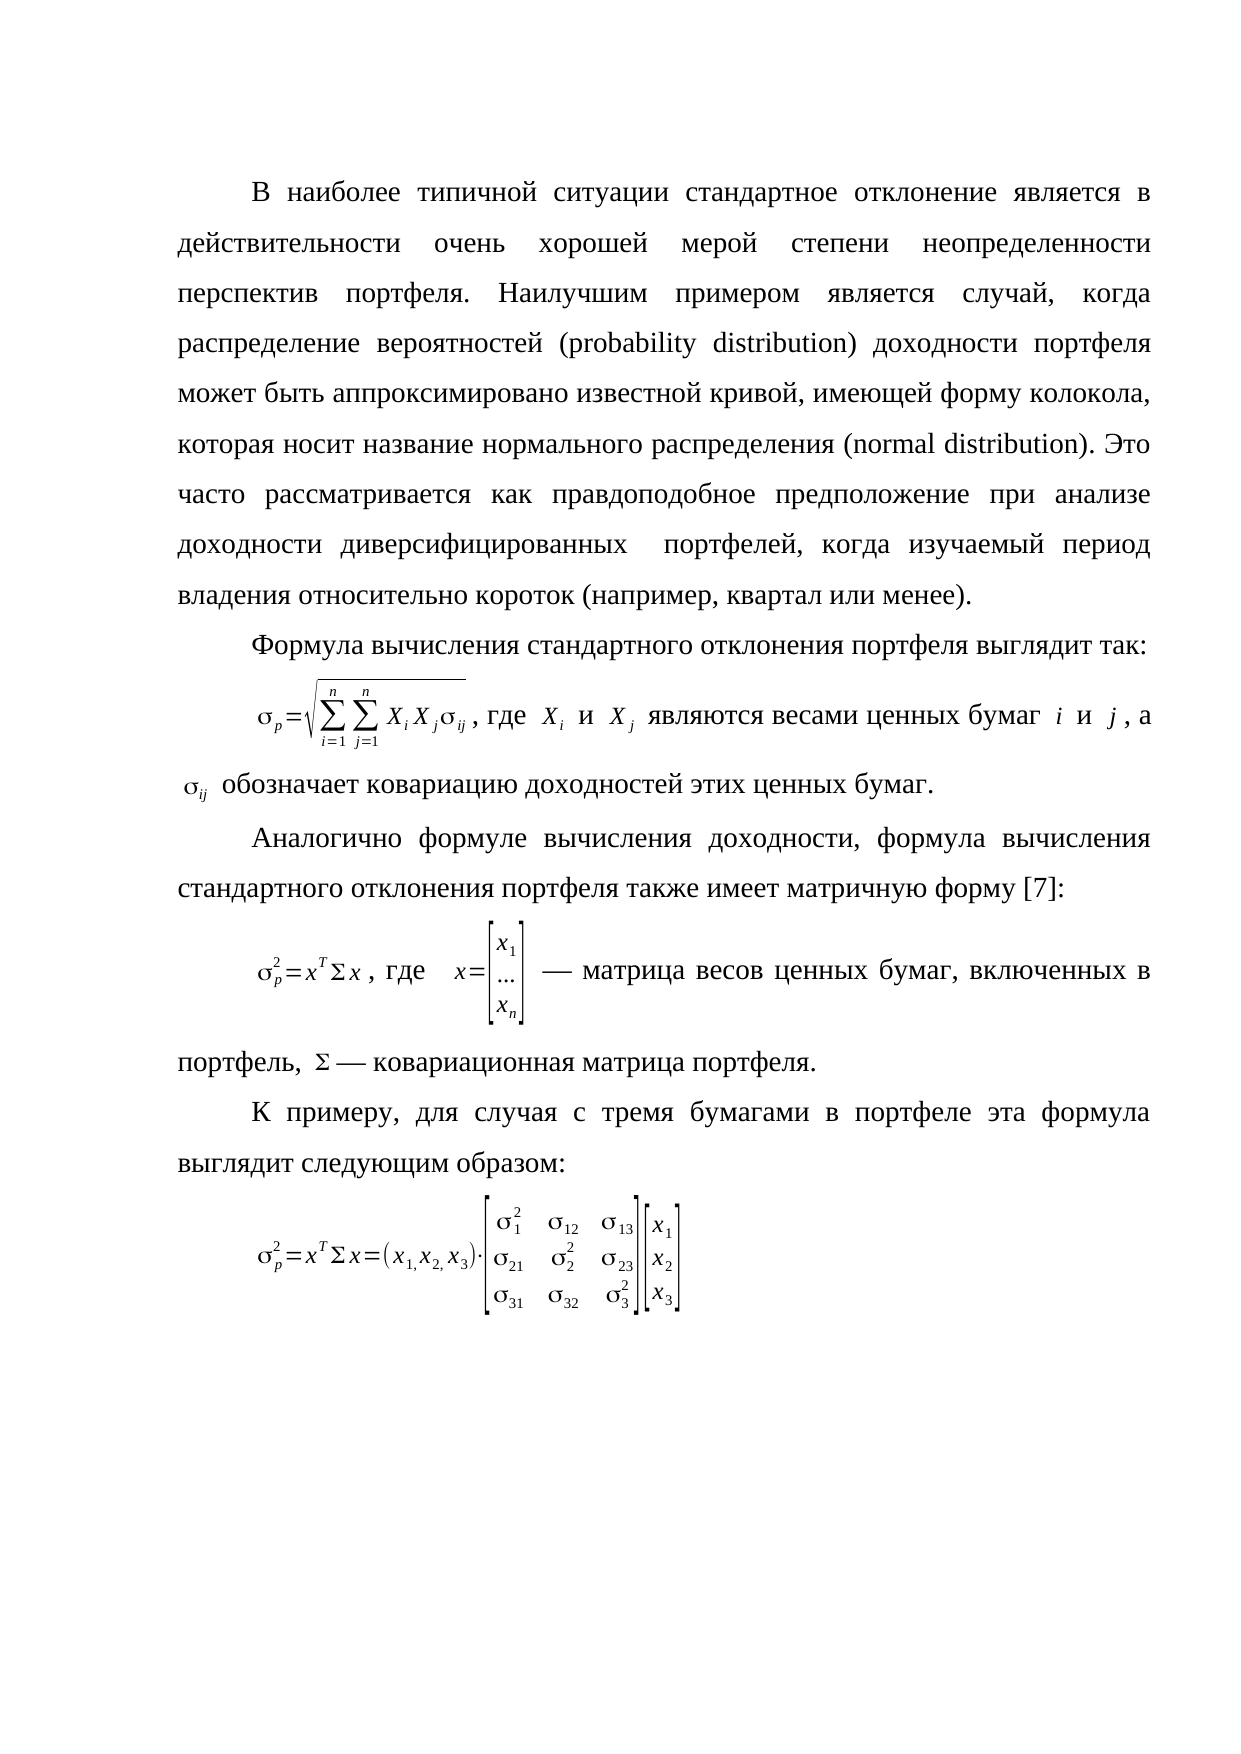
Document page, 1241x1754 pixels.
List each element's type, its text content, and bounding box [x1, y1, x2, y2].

text В наиболее типичной ситуации стандартное отклонение является в действительности очень хорошей мерой степени неопределенности перспектив портфеля. Наилучшим примером является случай, когда распределение вероятностей (probability distribution) доходности портфеля может быть аппроксимировано известной кривой, имеющей форму колокола, которая носит название нормального распределения (normal distribution). Это часто рассматривается как правдоподобное предположение при анализе доходности диверсифицированных портфелей, когда изучаемый период владения относительно короток (например, квартал или менее). [177, 174, 1152, 610]
text Формула вычисления стандартного отклонения портфеля выглядит так: [177, 627, 1152, 661]
text К примеру, для случая с тремя бумагами в портфеле эта формула выглядит следующим образом: [177, 1094, 1152, 1178]
text Аналогично формуле вычисления доходности, формула вычисления стандартного отклонения портфеля также имеет матричную форму [7]: [177, 820, 1152, 904]
text , где — матрица весов ценных бумаг, включенных в портфель, — ковариационная матрица портфеля. [177, 920, 1152, 1078]
text , где и являются весами ценных бумаг и , а обозначает ковариацию доходностей этих ценных бумаг. [177, 677, 1152, 803]
